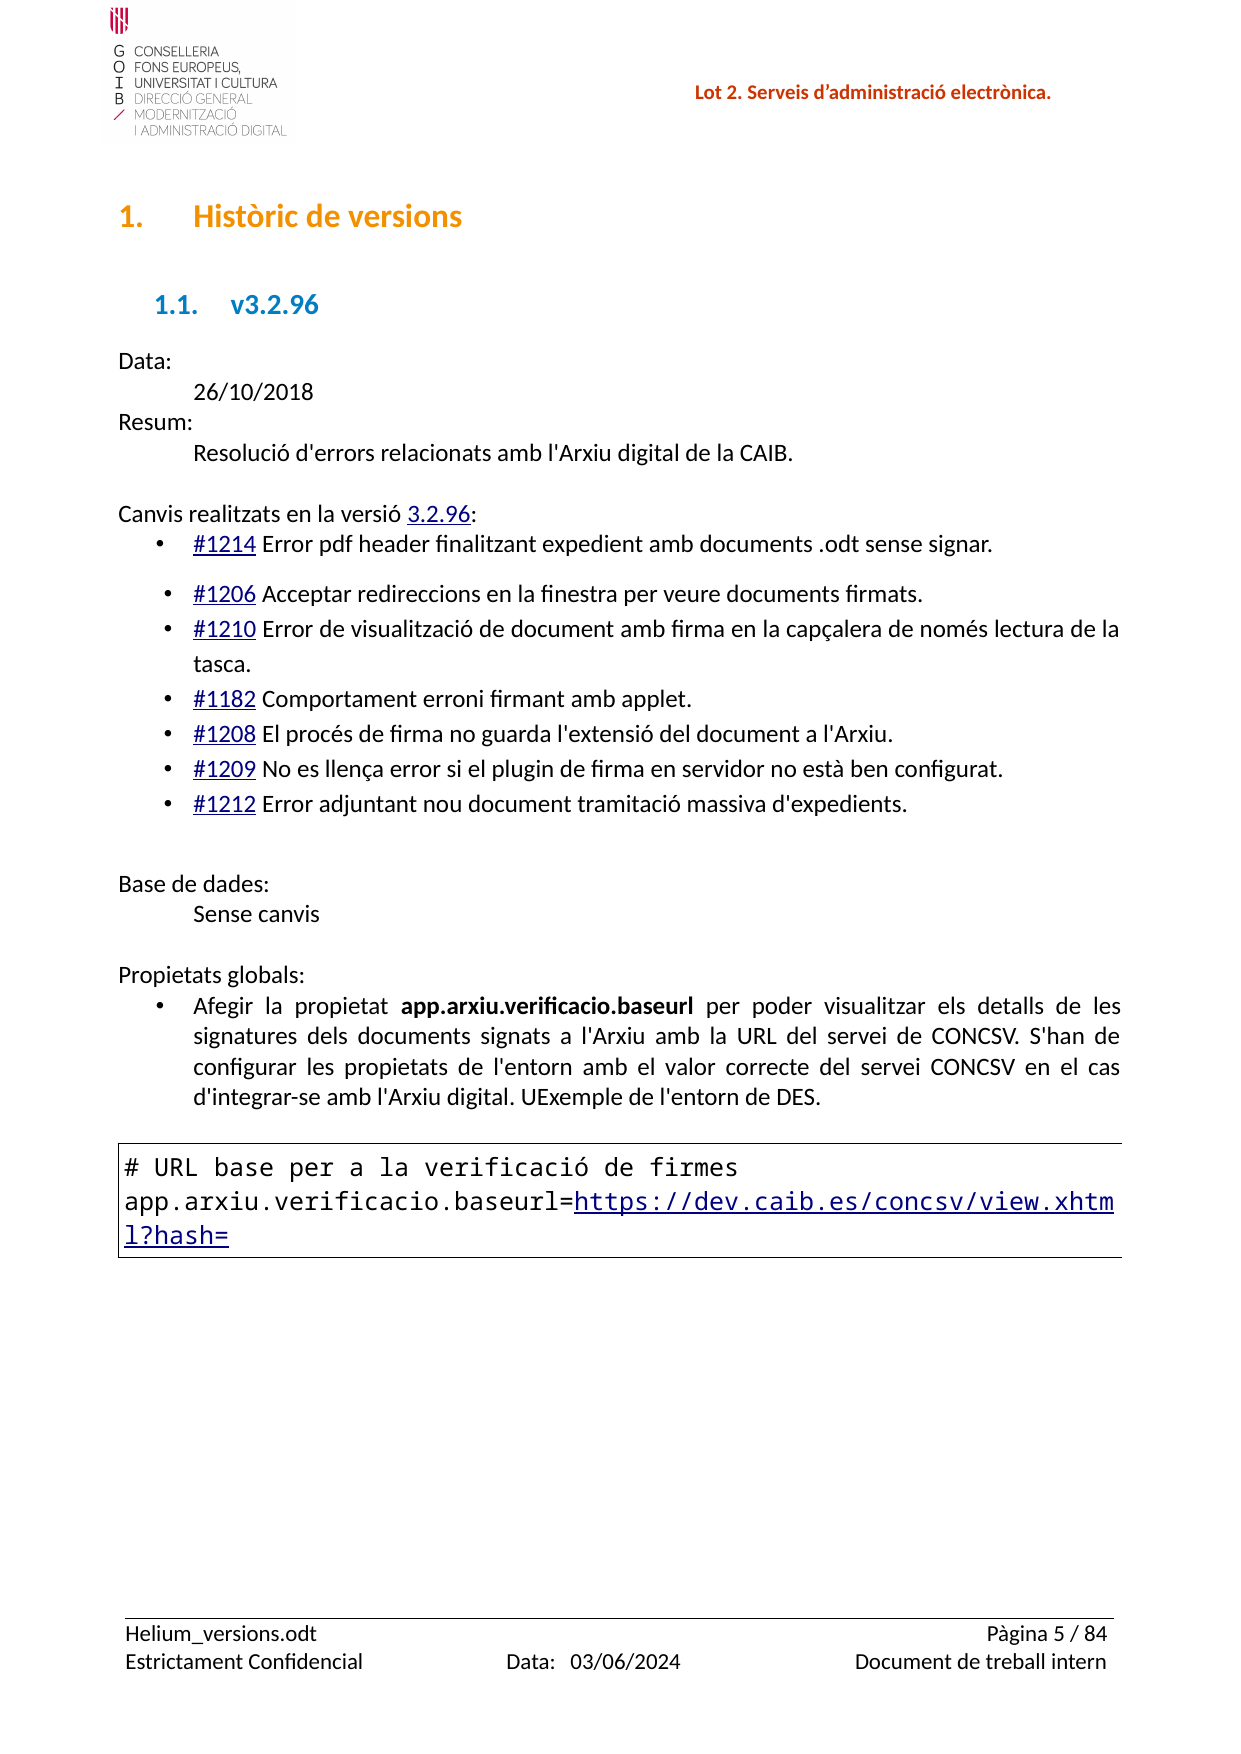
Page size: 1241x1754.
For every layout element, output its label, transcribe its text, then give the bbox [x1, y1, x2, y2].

list #1208 El procés de firma no guarda l'extensió del document a l'Arxiu. [164, 718, 1122, 748]
text Resum: [118, 406, 1122, 437]
list #1210 Error de visualització de document amb firma en la capçalera de només lectura de la tasca. [164, 613, 1122, 678]
list #1209 No es llença error si el plugin de firma en servidor no està ben configurat. [164, 753, 1122, 783]
table_header # URL base per a la verificació de firmes app.arxiu.verificacio.baseurl=https://dev.caib.es/concsv/view.xhtml?hash= [119, 1144, 1122, 1257]
list #1182 Comportament erroni firmant amb applet. [164, 683, 1122, 713]
list #1206 Acceptar redireccions en la finestra per veure documents firmats. [164, 578, 1122, 608]
text Resolució d'errors relacionats amb l'Arxiu digital de la CAIB. [118, 437, 1122, 467]
subtitle v3.2.96 [153, 286, 1122, 321]
subtitle Històric de versions [118, 195, 1122, 236]
text Propietats globals: [118, 959, 1122, 990]
list #1212 Error adjuntant nou document tramitació massiva d'expedients. [164, 788, 1122, 818]
picture [100, 0, 297, 144]
text Canvis realitzats en la versió 3.2.96: [118, 498, 1122, 528]
text Sense canvis [118, 898, 1122, 929]
list #1214 Error pdf header finalitzant expedient amb documents .odt sense signar. [156, 528, 1122, 559]
text 26/10/2018 [118, 376, 1122, 406]
list Afegir la propietat app.arxiu.verificacio.baseurl per poder visualitzar els detalls de les signatures dels documents signats a l'Arxiu amb la URL del servei de CONCSV. S'han de configurar les propietats de l'entorn amb el valor correcte del servei CONCSV en el cas d'integrar-se amb l'Arxiu digital. UExemple de l'entorn de DES. [156, 990, 1122, 1112]
text Base de dades: [118, 868, 1122, 898]
text Data: [118, 345, 1122, 376]
